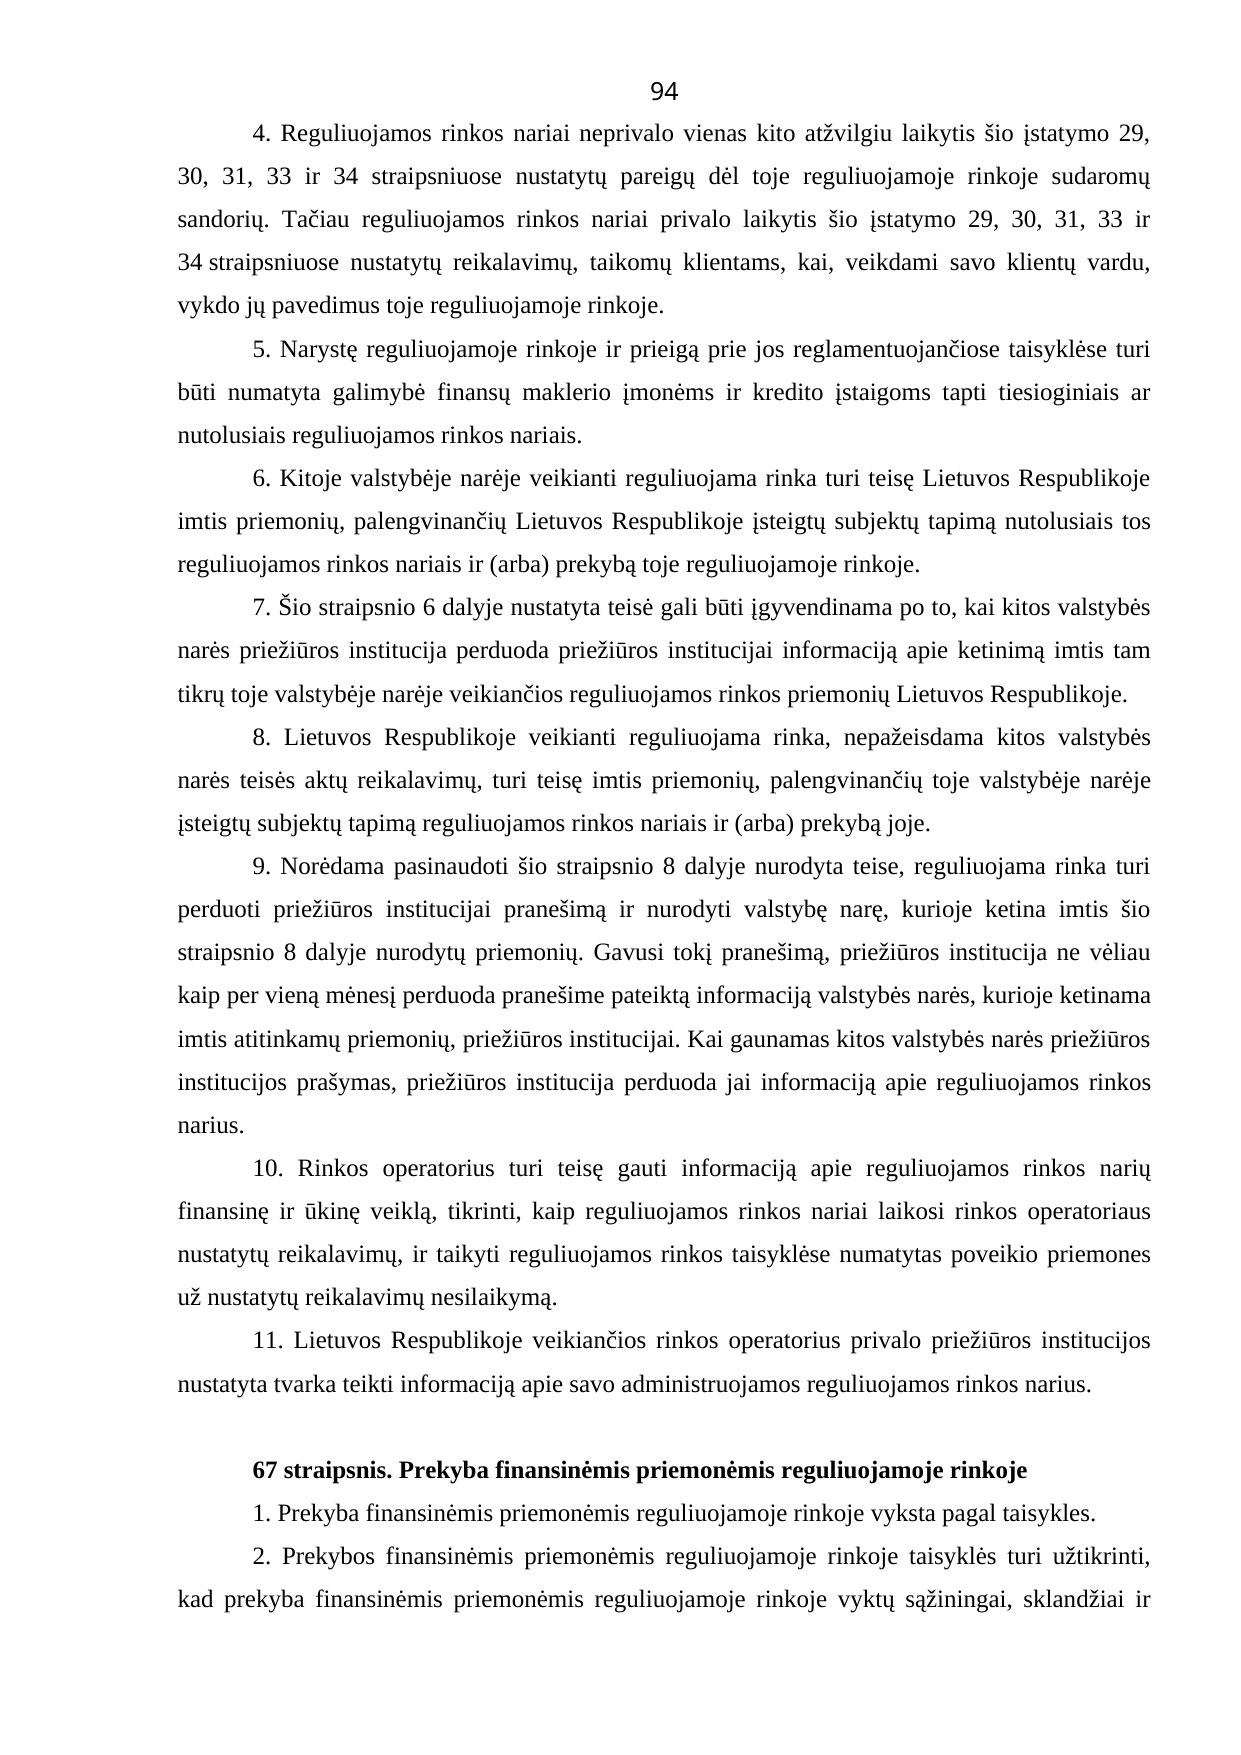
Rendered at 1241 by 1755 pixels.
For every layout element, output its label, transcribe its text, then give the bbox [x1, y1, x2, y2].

text 4. Reguliuojamos rinkos nariai neprivalo vienas kito atžvilgiu laikytis šio įstatymo 29, 30, 31, 33 ir 34 straipsniuose nustatytų pareigų dėl toje reguliuojamoje rinkoje sudaromų sandorių. Tačiau reguliuojamos rinkos nariai privalo laikytis šio įstatymo 29, 30, 31, 33 ir 34 straipsniuose nustatytų reikalavimų, taikomų klientams, kai, veikdami savo klientų vardu, vykdo jų pavedimus toje reguliuojamoje rinkoje. [177, 118, 1152, 319]
text 11. Lietuvos Respublikoje veikiančios rinkos operatorius privalo priežiūros institucijos nustatyta tvarka teikti informaciją apie savo administruojamos reguliuojamos rinkos narius. [177, 1326, 1152, 1397]
text 9. Norėdama pasinaudoti šio straipsnio 8 dalyje nurodyta teise, reguliuojama rinka turi perduoti priežiūros institucijai pranešimą ir nurodyti valstybę narę, kurioje ketina imtis šio straipsnio 8 dalyje nurodytų priemonių. Gavusi tokį pranešimą, priežiūros institucija ne vėliau kaip per vieną mėnesį perduoda pranešime pateiktą informaciją valstybės narės, kurioje ketinama imtis atitinkamų priemonių, priežiūros institucijai. Kai gaunamas kitos valstybės narės priežiūros institucijos prašymas, priežiūros institucija perduoda jai informaciją apie reguliuojamos rinkos narius. [177, 851, 1152, 1139]
text 6. Kitoje valstybėje narėje veikianti reguliuojama rinka turi teisę Lietuvos Respublikoje imtis priemonių, palengvinančių Lietuvos Respublikoje įsteigtų subjektų tapimą nutolusiais tos reguliuojamos rinkos nariais ir (arba) prekybą toje reguliuojamoje rinkoje. [177, 463, 1152, 578]
text 8. Lietuvos Respublikoje veikianti reguliuojama rinka, nepažeisdama kitos valstybės narės teisės aktų reikalavimų, turi teisę imtis priemonių, palengvinančių toje valstybėje narėje įsteigtų subjektų tapimą reguliuojamos rinkos nariais ir (arba) prekybą joje. [177, 722, 1152, 837]
text 2. Prekybos finansinėmis priemonėmis reguliuojamoje rinkoje taisyklės turi užtikrinti, kad prekyba finansinėmis priemonėmis reguliuojamoje rinkoje vyktų sąžiningai, sklandžiai ir [177, 1541, 1152, 1613]
text 67 straipsnis. Prekyba finansinėmis priemonėmis reguliuojamoje rinkoje [177, 1455, 1152, 1484]
text 5. Narystę reguliuojamoje rinkoje ir prieigą prie jos reglamentuojančiose taisyklėse turi būti numatyta galimybė finansų maklerio įmonėms ir kredito įstaigoms tapti tiesioginiais ar nutolusiais reguliuojamos rinkos nariais. [177, 334, 1152, 449]
text 10. Rinkos operatorius turi teisę gauti informaciją apie reguliuojamos rinkos narių finansinę ir ūkinę veiklą, tikrinti, kaip reguliuojamos rinkos nariai laikosi rinkos operatoriaus nustatytų reikalavimų, ir taikyti reguliuojamos rinkos taisyklėse numatytas poveikio priemones už nustatytų reikalavimų nesilaikymą. [177, 1153, 1152, 1311]
text 7. Šio straipsnio 6 dalyje nustatyta teisė gali būti įgyvendinama po to, kai kitos valstybės narės priežiūros institucija perduoda priežiūros institucijai informaciją apie ketinimą imtis tam tikrų toje valstybėje narėje veikiančios reguliuojamos rinkos priemonių Lietuvos Respublikoje. [177, 592, 1152, 707]
text 1. Prekyba finansinėmis priemonėmis reguliuojamoje rinkoje vyksta pagal taisykles. [177, 1498, 1152, 1527]
